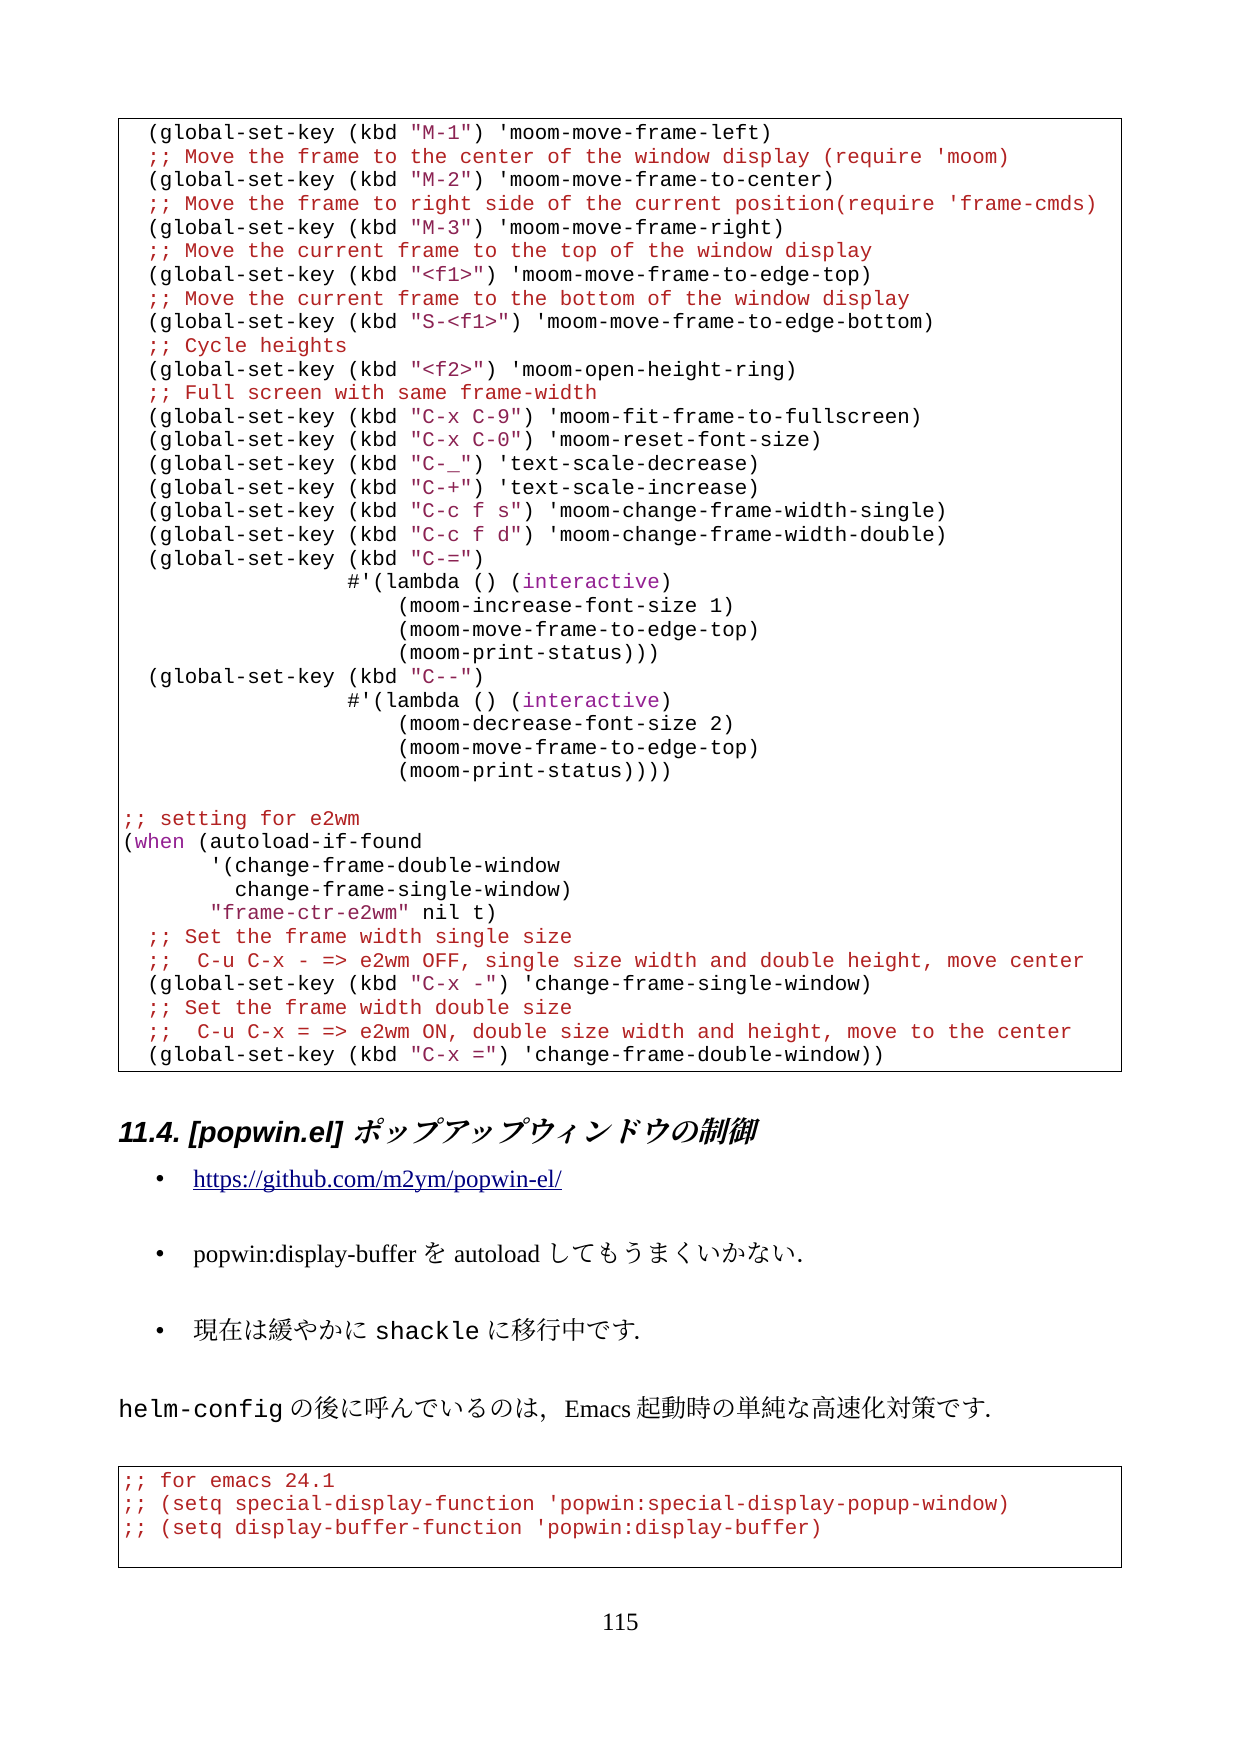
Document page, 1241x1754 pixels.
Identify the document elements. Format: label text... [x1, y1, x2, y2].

text #'(lambda () (interactive) [119, 567, 1121, 591]
text (moom-move-frame-to-edge-top) [119, 615, 1121, 638]
text (global-set-key (kbd "C-_") 'text-scale-decrease) [119, 449, 1121, 473]
text "frame-ctr-e2wm" nil t) [119, 898, 1121, 922]
text ;; Cycle heights [119, 331, 1121, 354]
text (global-set-key (kbd "M-2") 'moom-move-frame-to-center) [119, 165, 1121, 189]
text ;; Move the current frame to the bottom of the window display [119, 284, 1121, 307]
text (global-set-key (kbd "C-c f d") 'moom-change-frame-width-double) [119, 520, 1121, 544]
text (global-set-key (kbd "S-<f1>") 'moom-move-frame-to-edge-bottom) [119, 307, 1121, 331]
text ;; Set the frame width single size [119, 922, 1121, 946]
text helm-config の後に呼んでいるのは，Emacs起動時の単純な高速化対策です． [118, 1388, 1122, 1453]
text (moom-decrease-font-size 2) [119, 709, 1121, 733]
text (global-set-key (kbd "C-+") 'text-scale-increase) [119, 473, 1121, 496]
text (global-set-key (kbd "C--") [119, 662, 1121, 686]
text (global-set-key (kbd "C-x C-9") 'moom-fit-frame-to-fullscreen) [119, 402, 1121, 426]
text #'(lambda () (interactive) [119, 686, 1121, 709]
text (global-set-key (kbd "C-x C-0") 'moom-reset-font-size) [119, 426, 1121, 449]
subtitle [popwin.el] ポップアップウィンドウの制御 [118, 1109, 1122, 1151]
text ;; C-u C-x - => e2wm OFF, single size width and double height, move center [119, 946, 1121, 969]
text ;; setting for e2wm [119, 804, 1121, 827]
text (global-set-key (kbd "<f1>") 'moom-move-frame-to-edge-top) [119, 260, 1121, 284]
text (global-set-key (kbd "C-=") [119, 544, 1121, 567]
text change-frame-single-window) [119, 875, 1121, 898]
text ;; (setq special-display-function 'popwin:special-display-popup-window) [119, 1489, 1121, 1513]
text ;; for emacs 24.1 [119, 1467, 1121, 1489]
list 現在は緩やかに shackle に移行中です． [156, 1311, 1122, 1376]
text ;; (setq display-buffer-function 'popwin:display-buffer) [119, 1513, 1121, 1537]
text (global-set-key (kbd "C-x -") 'change-frame-single-window) [119, 969, 1121, 993]
text (moom-print-status))) [119, 638, 1121, 662]
text ;; Full screen with same frame-width [119, 378, 1121, 402]
text '(change-frame-double-window [119, 851, 1121, 875]
list https://github.com/m2ym/popwin-el/ [156, 1164, 1122, 1221]
text (global-set-key (kbd "C-c f s") 'moom-change-frame-width-single) [119, 496, 1121, 520]
text (global-set-key (kbd "C-x =") 'change-frame-double-window)) [119, 1040, 1121, 1071]
text (moom-increase-font-size 1) [119, 591, 1121, 615]
text ;; Move the frame to right side of the current position(require 'frame-cmds) [119, 189, 1121, 213]
text (moom-move-frame-to-edge-top) [119, 733, 1121, 757]
text ;; C-u C-x = => e2wm ON, double size width and height, move to the center [119, 1017, 1121, 1040]
list popwin:display-buffer を autoload してもうまくいかない． [156, 1234, 1122, 1298]
text (when (autoload-if-found [119, 827, 1121, 851]
text ;; Move the current frame to the top of the window display [119, 236, 1121, 260]
text (moom-print-status)))) [119, 757, 1121, 780]
text (global-set-key (kbd "M-1") 'moom-move-frame-left) [119, 119, 1121, 142]
text (global-set-key (kbd "M-3") 'moom-move-frame-right) [119, 213, 1121, 236]
text (global-set-key (kbd "<f2>") 'moom-open-height-ring) [119, 354, 1121, 378]
text ;; Set the frame width double size [119, 993, 1121, 1017]
text ;; Move the frame to the center of the window display (require 'moom) [119, 142, 1121, 165]
